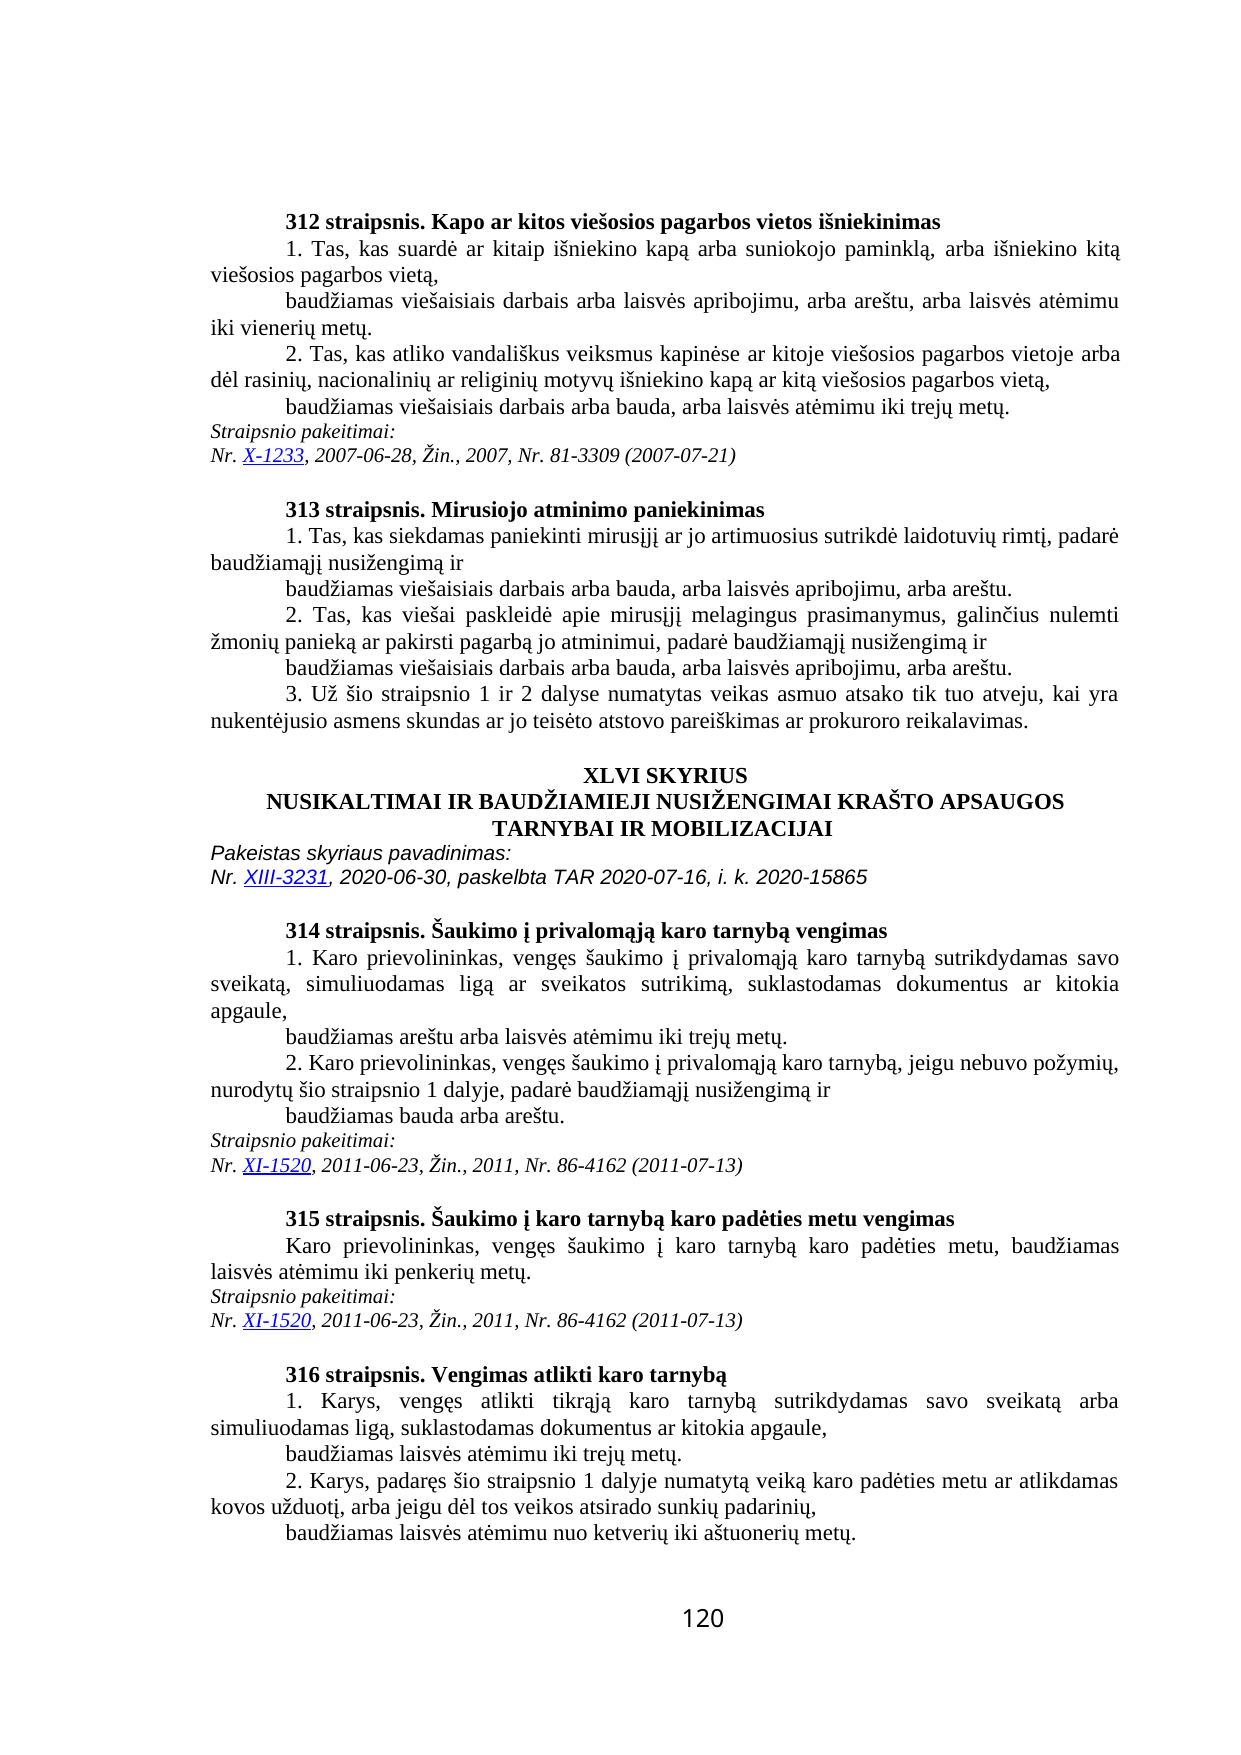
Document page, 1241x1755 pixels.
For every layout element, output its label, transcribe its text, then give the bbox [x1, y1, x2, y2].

text 314 straipsnis. Šaukimo į privalomąją karo tarnybą vengimas [210, 918, 1120, 944]
text 2. Tas, kas viešai paskleidė apie mirusįjį melagingus prasimanymus, galinčius nulemti žmonių panieką ar pakirsti pagarbą jo atminimui, padarė baudžiamąjį nusižengimą ir [210, 601, 1120, 654]
text Karo prievolininkas, vengęs šaukimo į karo tarnybą karo padėties metu, baudžiamas laisvės atėmimu iki penkerių metų. [210, 1232, 1120, 1284]
text 1. Karys, vengęs atlikti tikrąją karo tarnybą sutrikdydamas savo sveikatą arba simuliuodamas ligą, suklastodamas dokumentus ar kitokia apgaule, [210, 1388, 1120, 1440]
text 3. Už šio straipsnio 1 ir 2 dalyse numatytas veikas asmuo atsako tik tuo atveju, kai yra nukentėjusio asmens skundas ar jo teisėto atstovo pareiškimas ar prokuroro reikalavimas. [210, 680, 1120, 733]
text 2. Karys, padaręs šio straipsnio 1 dalyje numatytą veiką karo padėties metu ar atlikdamas kovos užduotį, arba jeigu dėl tos veikos atsirado sunkių padarinių, [210, 1467, 1120, 1519]
text Straipsnio pakeitimai: [210, 1128, 1120, 1152]
text 312 straipsnis. Kapo ar kitos viešosios pagarbos vietos išniekinimas [210, 208, 1120, 234]
text baudžiamas areštu arba laisvės atėmimu iki trejų metų. [210, 1023, 1120, 1049]
text Nr. XIII-3231, 2020-06-30, paskelbta TAR 2020-07-16, i. k. 2020-15865 [210, 865, 1120, 889]
text baudžiamas viešaisiais darbais arba bauda, arba laisvės apribojimu, arba areštu. [210, 575, 1120, 601]
text 2. Karo prievolininkas, vengęs šaukimo į privalomąją karo tarnybą, jeigu nebuvo požymių, nurodytų šio straipsnio 1 dalyje, padarė baudžiamąjį nusižengimą ir [210, 1049, 1120, 1102]
text baudžiamas viešaisiais darbais arba bauda, arba laisvės atėmimu iki trejų metų. [210, 393, 1120, 419]
text Nr. XI-1520, 2011-06-23, Žin., 2011, Nr. 86-4162 (2011-07-13) [210, 1308, 1120, 1332]
text baudžiamas laisvės atėmimu iki trejų metų. [210, 1440, 1120, 1467]
text Straipsnio pakeitimai: [210, 1284, 1120, 1308]
text 1. Tas, kas siekdamas paniekinti mirusįjį ar jo artimuosius sutrikdė laidotuvių rimtį, padarė baudžiamąjį nusižengimą ir [210, 522, 1120, 575]
text baudžiamas laisvės atėmimu nuo ketverių iki aštuonerių metų. [210, 1519, 1120, 1546]
text 316 straipsnis. Vengimas atlikti karo tarnybą [210, 1361, 1120, 1388]
text NUSIKALTIMAI IR BAUDŽIAMIEJI NUSIŽENGIMAI KRAŠTO APSAUGOS TARNYBAI IR MOBILIZACIJAI [210, 788, 1120, 841]
subtitle XLVI skyrius [210, 762, 1120, 788]
text Pakeistas skyriaus pavadinimas: [210, 841, 1120, 865]
text baudžiamas bauda arba areštu. [210, 1102, 1120, 1128]
text 313 straipsnis. Mirusiojo atminimo paniekinimas [210, 496, 1120, 522]
text baudžiamas viešaisiais darbais arba bauda, arba laisvės apribojimu, arba areštu. [210, 654, 1120, 680]
text Nr. X-1233, 2007-06-28, Žin., 2007, Nr. 81-3309 (2007-07-21) [210, 443, 1120, 467]
text 2. Tas, kas atliko vandališkus veiksmus kapinėse ar kitoje viešosios pagarbos vietoje arba dėl rasinių, nacionalinių ar religinių motyvų išniekino kapą ar kitą viešosios pagarbos vietą, [210, 340, 1120, 393]
text 1. Karo prievolininkas, vengęs šaukimo į privalomąją karo tarnybą sutrikdydamas savo sveikatą, simuliuodamas ligą ar sveikatos sutrikimą, suklastodamas dokumentus ar kitokia apgaule, [210, 944, 1120, 1023]
text baudžiamas viešaisiais darbais arba laisvės apribojimu, arba areštu, arba laisvės atėmimu iki vienerių metų. [210, 287, 1120, 340]
text 1. Tas, kas suardė ar kitaip išniekino kapą arba suniokojo paminklą, arba išniekino kitą viešosios pagarbos vietą, [210, 234, 1120, 287]
text Straipsnio pakeitimai: [210, 419, 1120, 443]
text Nr. XI-1520, 2011-06-23, Žin., 2011, Nr. 86-4162 (2011-07-13) [210, 1152, 1120, 1177]
text 315 straipsnis. Šaukimo į karo tarnybą karo padėties metu vengimas [210, 1205, 1120, 1232]
